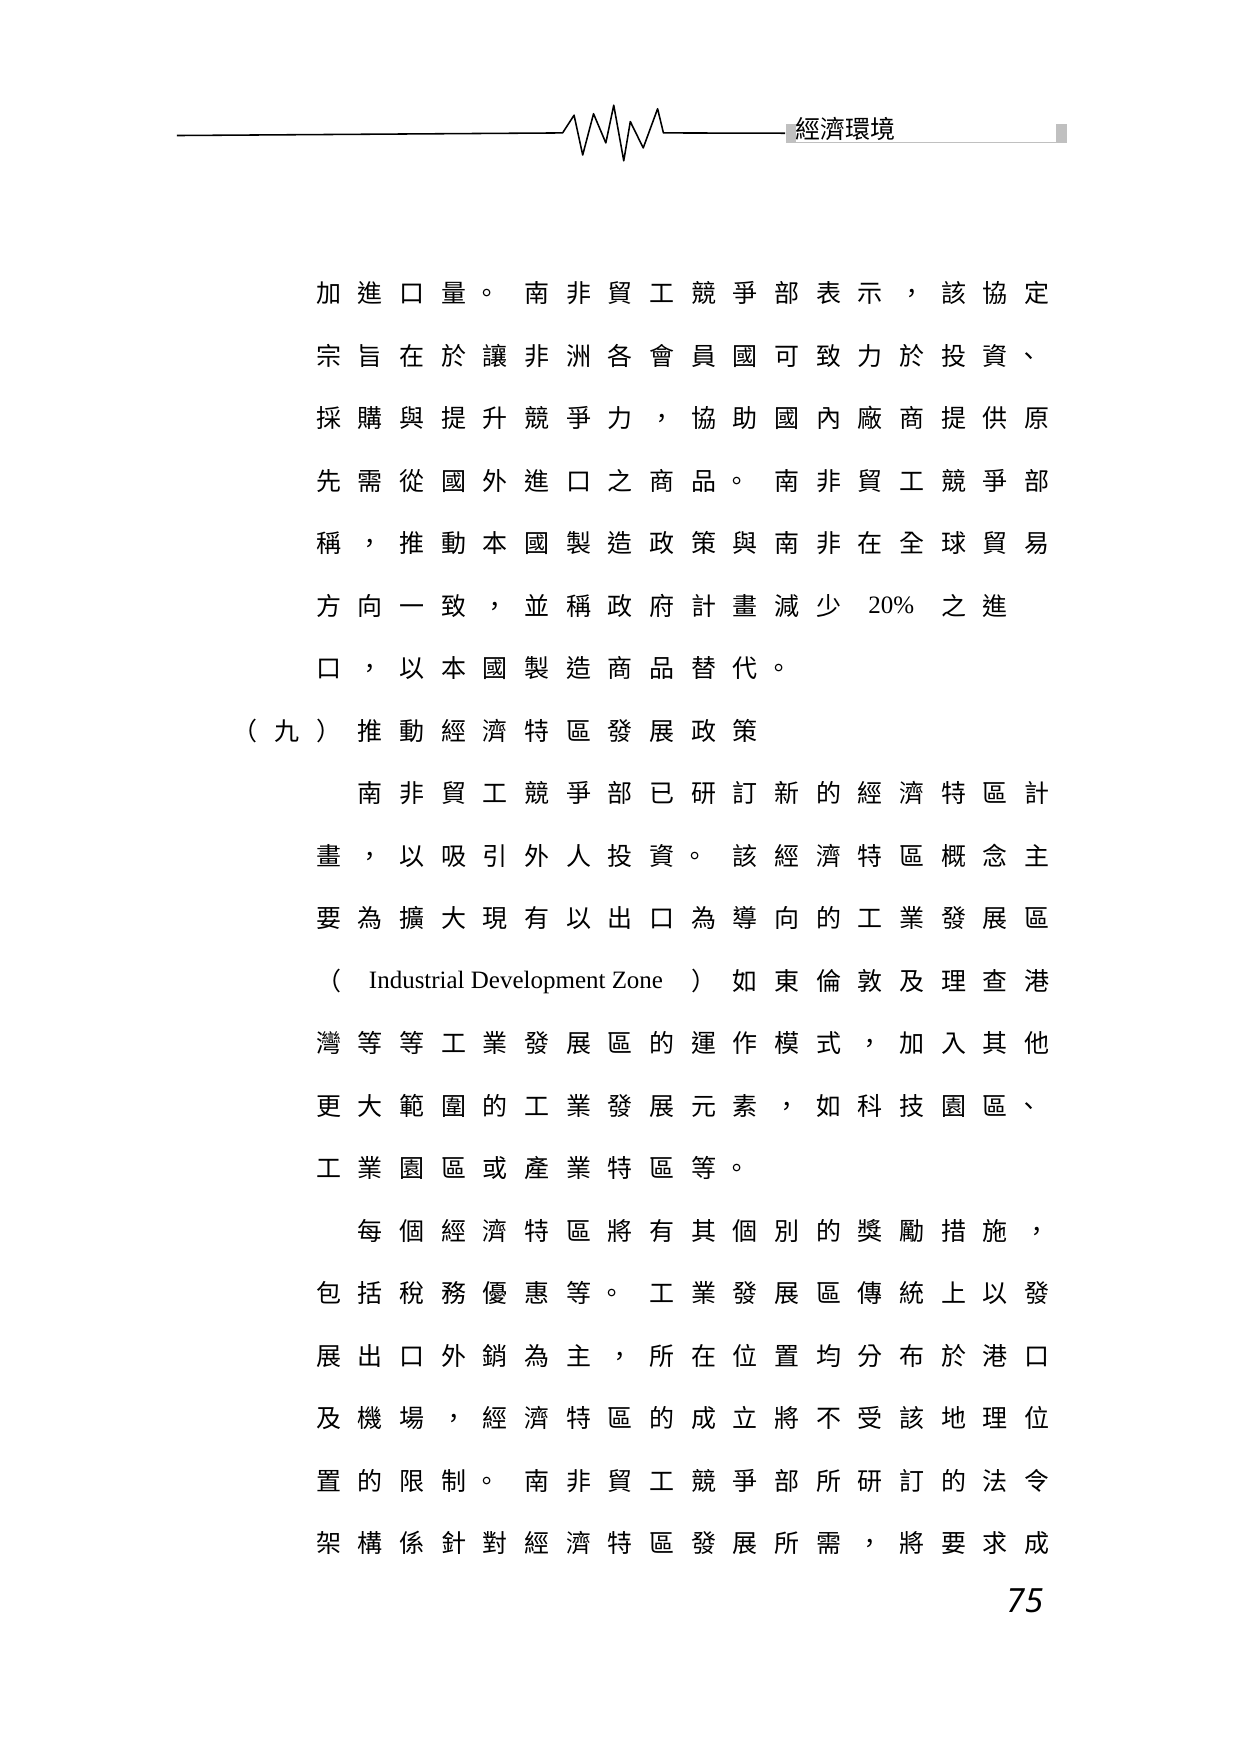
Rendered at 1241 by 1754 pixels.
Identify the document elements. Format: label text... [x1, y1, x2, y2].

text （九）推動經濟特區發展政策 [207, 688, 1058, 750]
text 加進口量。南非貿工競爭部表示，該協定宗旨在於讓非洲各會員國可致力於投資、採購與提升競爭力，協助國內廠商提供原先需從國外進口之商品。南非貿工競爭部稱，推動本國製造政策與南非在全球貿易方向一致，並稱政府計畫減少20%之進口，以本國製造商品替代。 [281, 250, 1058, 688]
text 南非貿工競爭部已研訂新的經濟特區計畫，以吸引外人投資。該經濟特區概念主要為擴大現有以出口為導向的工業發展區（Industrial Development Zone）如東倫敦及理查港灣等等工業發展區的運作模式，加入其他更大範圍的工業發展元素，如科技園區、工業園區或產業特區等。 [281, 750, 1058, 1188]
text 每個經濟特區將有其個別的獎勵措施，包括稅務優惠等。工業發展區傳統上以發展出口外銷為主，所在位置均分布於港口及機場，經濟特區的成立將不受該地理位置的限制。南非貿工競爭部所研訂的法令架構係針對經濟特區發展所需，將要求成 [281, 1188, 1058, 1563]
